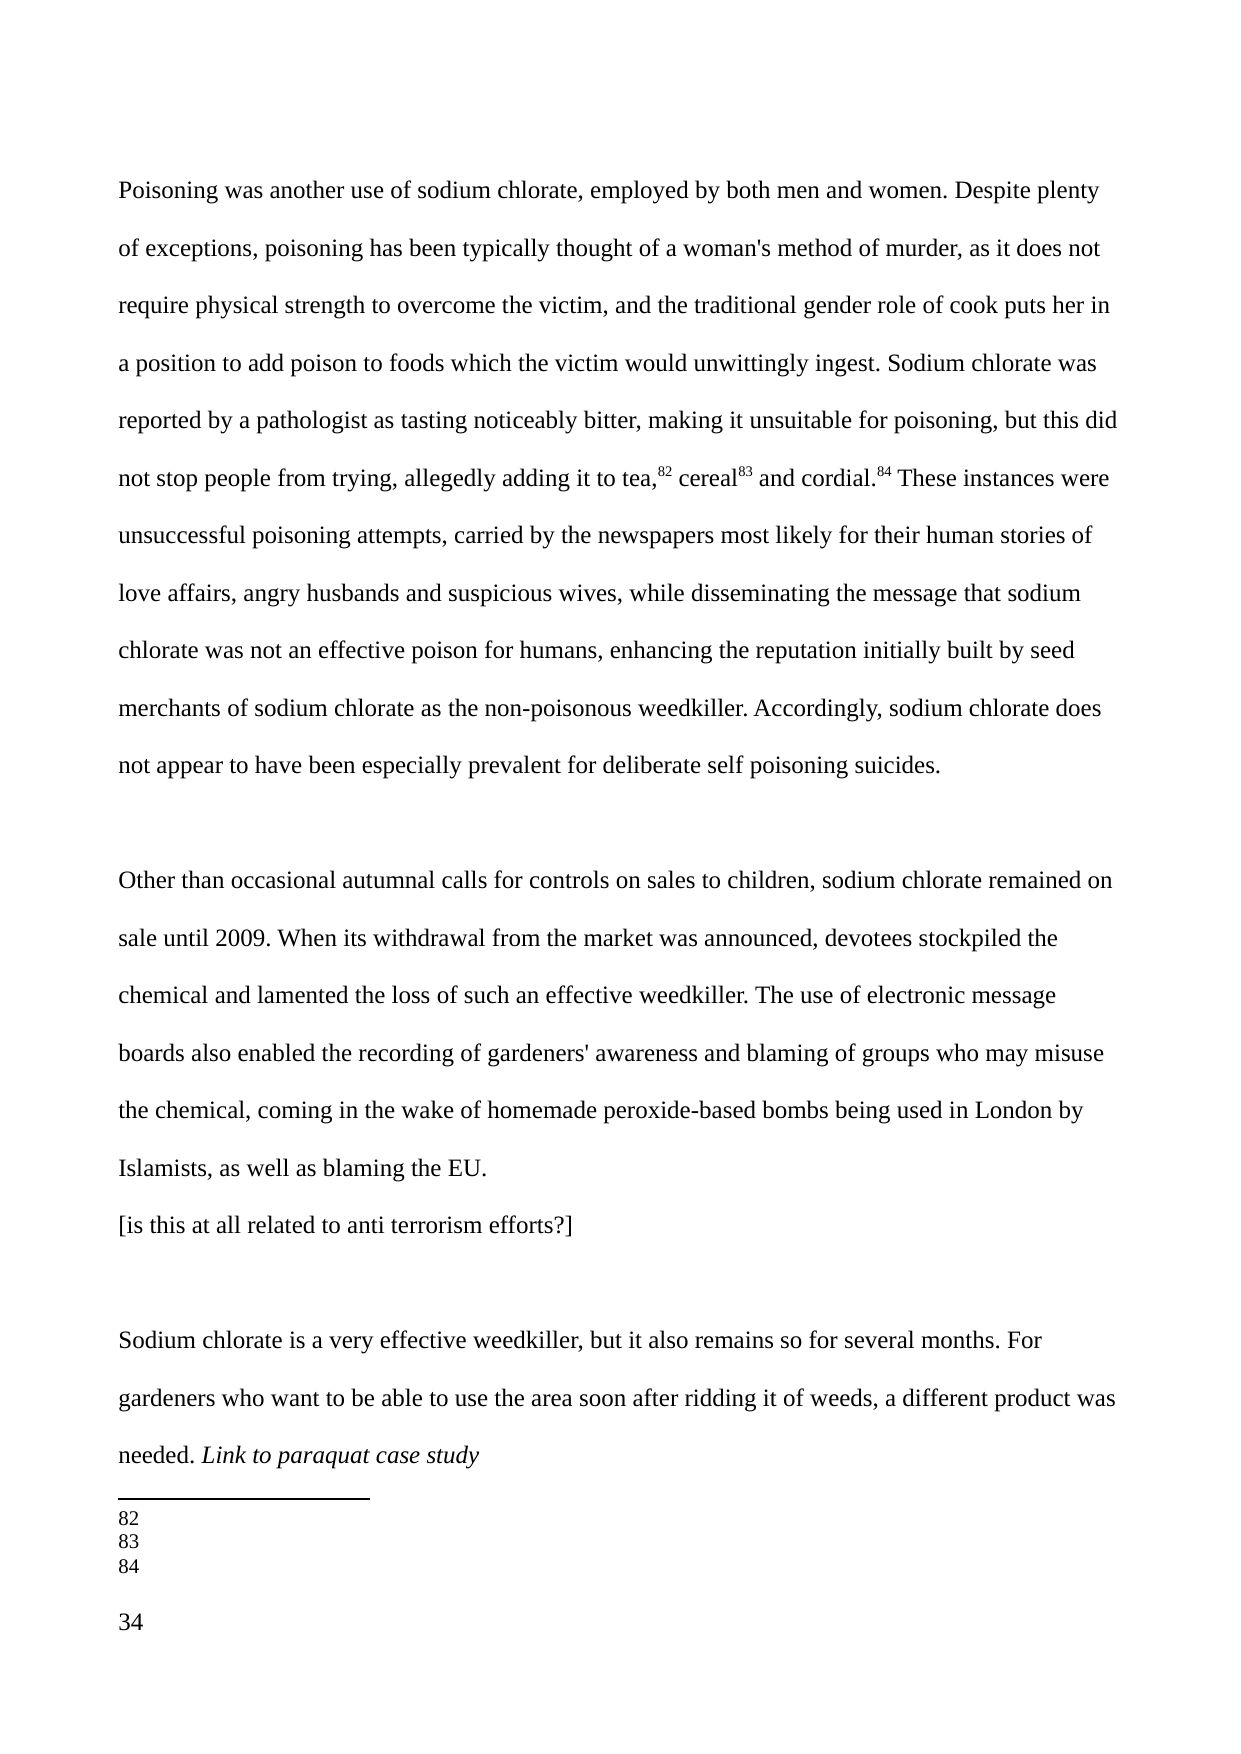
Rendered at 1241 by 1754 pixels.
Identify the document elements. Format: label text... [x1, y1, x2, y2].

text Poisoning was another use of sodium chlorate, employed by both men and women. Despite plenty of exceptions, poisoning has been typically thought of a woman's method of murder, as it does not require physical strength to overcome the victim, and the traditional gender role of cook puts her in a position to add poison to foods which the victim would unwittingly ingest. Sodium chlorate was reported by a pathologist as tasting noticeably bitter, making it unsuitable for poisoning, but this did not stop people from trying, allegedly adding it to tea, cereal and cordial. These instances were unsuccessful poisoning attempts, carried by the newspapers most likely for their human stories of love affairs, angry husbands and suspicious wives, while disseminating the message that sodium chlorate was not an effective poison for humans, enhancing the reputation initially built by seed merchants of sodium chlorate as the non-poisonous weedkiller. Accordingly, sodium chlorate does not appear to have been especially prevalent for deliberate self poisoning suicides. [118, 176, 1122, 779]
text Other than occasional autumnal calls for controls on sales to children, sodium chlorate remained on sale until 2009. When its withdrawal from the market was announced, devotees stockpiled the chemical and lamented the loss of such an effective weedkiller. The use of electronic message boards also enabled the recording of gardeners' awareness and blaming of groups who may misuse the chemical, coming in the wake of homemade peroxide-based bombs being used in London by Islamists, as well as blaming the EU. [118, 866, 1122, 1182]
text Sodium chlorate is a very effective weedkiller, but it also remains so for several months. For gardeners who want to be able to use the area soon after ridding it of weeds, a different product was needed. Link to paraquat case study [118, 1326, 1122, 1469]
text [is this at all related to anti terrorism efforts?] [118, 1211, 1122, 1239]
